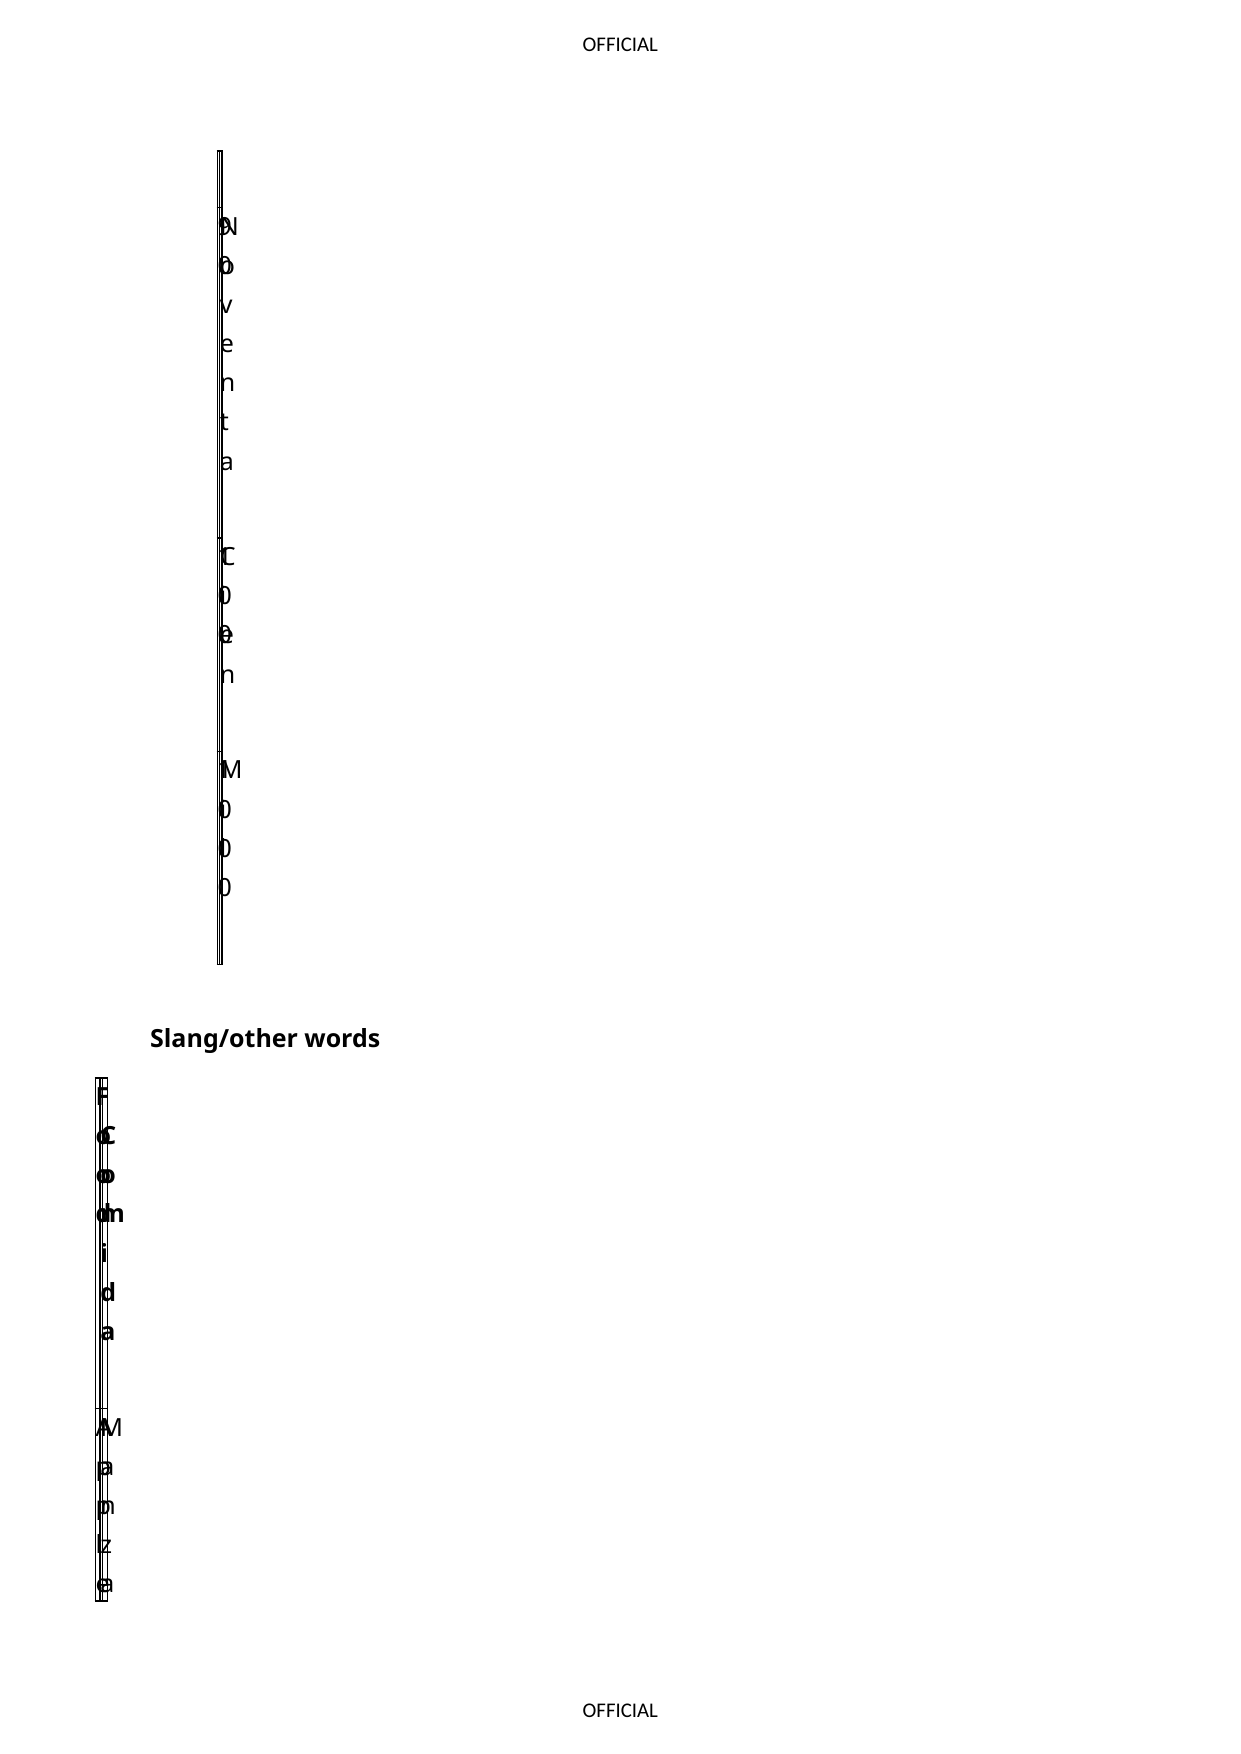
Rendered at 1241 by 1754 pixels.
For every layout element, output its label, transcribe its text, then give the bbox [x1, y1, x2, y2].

table_header [103, 1300, 107, 1327]
table_cell [103, 1430, 107, 1462]
table_header [103, 1183, 107, 1208]
table_cell [103, 1475, 107, 1501]
table_header [103, 1144, 107, 1169]
table_header [103, 1340, 107, 1408]
table_cell [103, 1409, 107, 1420]
text Slang/other words [150, 1021, 1090, 1055]
table_header [103, 1222, 107, 1288]
table_header [103, 1098, 107, 1129]
table_cell [103, 1513, 107, 1540]
table_cell [103, 1553, 107, 1579]
